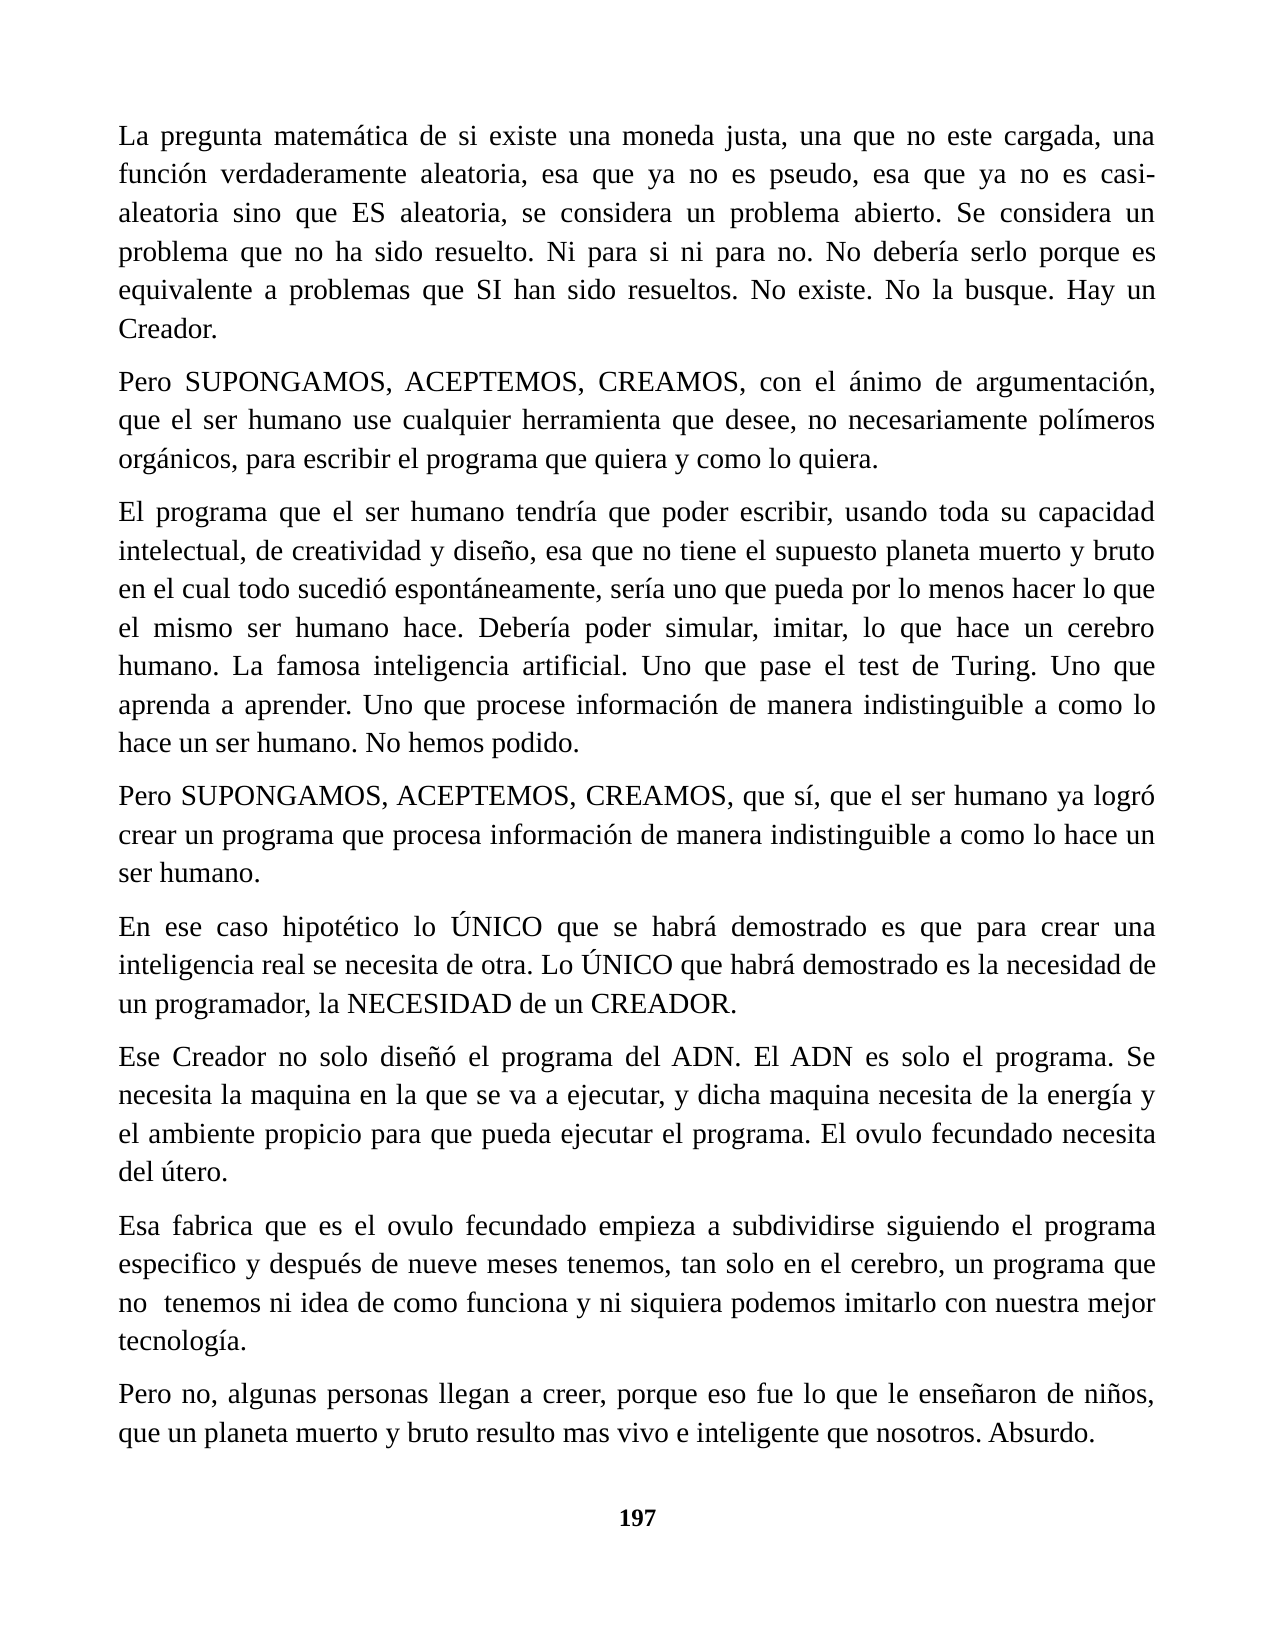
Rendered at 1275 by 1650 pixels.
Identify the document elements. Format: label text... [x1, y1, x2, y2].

text El programa que el ser humano tendría que poder escribir, usando toda su capacidad intelectual, de creatividad y diseño, esa que no tiene el supuesto planeta muerto y bruto en el cual todo sucedió espontáneamente, sería uno que pueda por lo menos hacer lo que el mismo ser humano hace. Debería poder simular, imitar, lo que hace un cerebro humano. La famosa inteligencia artificial. Uno que pase el test de Turing. Uno que aprenda a aprender. Uno que procese información de manera indistinguible a como lo hace un ser humano. No hemos podido. [118, 494, 1157, 759]
text Pero no, algunas personas llegan a creer, porque eso fue lo que le enseñaron de niños, que un planeta muerto y bruto resulto mas vivo e inteligente que nosotros. Absurdo. [118, 1376, 1157, 1448]
text La pregunta matemática de si existe una moneda justa, una que no este cargada, una función verdaderamente aleatoria, esa que ya no es pseudo, esa que ya no es casi-aleatoria sino que ES aleatoria, se considera un problema abierto. Se considera un problema que no ha sido resuelto. Ni para si ni para no. No debería serlo porque es equivalente a problemas que SI han sido resueltos. No existe. No la busque. Hay un Creador. [118, 118, 1157, 344]
text En ese caso hipotético lo ÚNICO que se habrá demostrado es que para crear una inteligencia real se necesita de otra. Lo ÚNICO que habrá demostrado es la necesidad de un programador, la NECESIDAD de un CREADOR. [118, 909, 1157, 1019]
text Ese Creador no solo diseñó el programa del ADN. El ADN es solo el programa. Se necesita la maquina en la que se va a ejecutar, y dicha maquina necesita de la energía y el ambiente propicio para que pueda ejecutar el programa. El ovulo fecundado necesita del útero. [118, 1039, 1157, 1188]
text Pero SUPONGAMOS, ACEPTEMOS, CREAMOS, que sí, que el ser humano ya logró crear un programa que procesa información de manera indistinguible a como lo hace un ser humano. [118, 778, 1157, 889]
text Esa fabrica que es el ovulo fecundado empieza a subdividirse siguiendo el programa especifico y después de nueve meses tenemos, tan solo en el cerebro, un programa que no tenemos ni idea de como funciona y ni siquiera podemos imitarlo con nuestra mejor tecnología. [118, 1208, 1157, 1357]
text Pero SUPONGAMOS, ACEPTEMOS, CREAMOS, con el ánimo de argumentación, que el ser humano use cualquier herramienta que desee, no necesariamente polímeros orgánicos, para escribir el programa que quiera y como lo quiera. [118, 364, 1157, 474]
